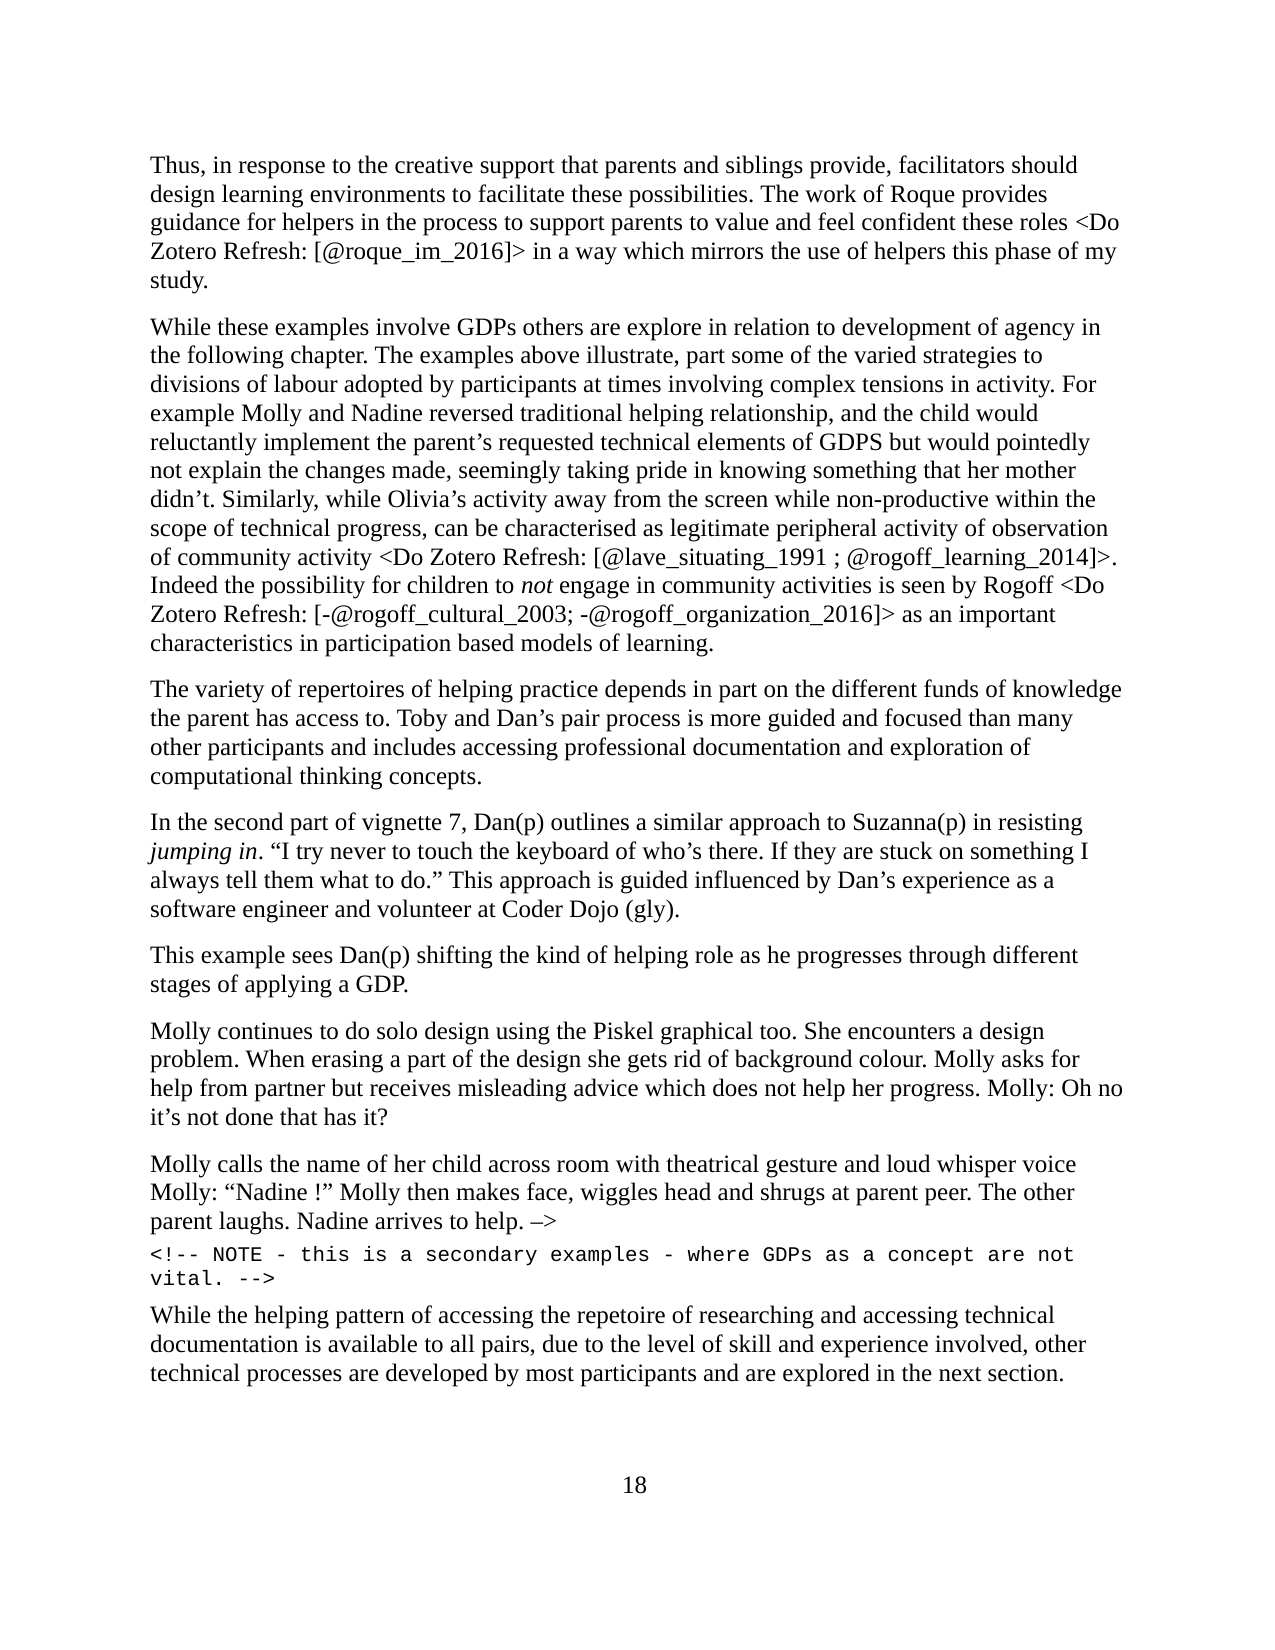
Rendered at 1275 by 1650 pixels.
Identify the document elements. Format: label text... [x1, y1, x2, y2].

text Thus, in response to the creative support that parents and siblings provide, facilitators should design learning environments to facilitate these possibilities. The work of Roque provides guidance for helpers in the process to support parents to value and feel confident these roles <Do Zotero Refresh: [@roque_im_2016]> in a way which mirrors the use of helpers this phase of my study. [150, 150, 1125, 294]
text While the helping pattern of accessing the repetoire of researching and accessing technical documentation is available to all pairs, due to the level of skill and experience involved, other technical processes are developed by most participants and are explored in the next section. [150, 1300, 1125, 1386]
text Molly calls the name of her child across room with theatrical gesture and loud whisper voice Molly: “Nadine !” Molly then makes face, wiggles head and shrugs at parent peer. The other parent laughs. Nadine arrives to help. –> [150, 1149, 1125, 1235]
text Molly continues to do solo design using the Piskel graphical too. She encounters a design problem. When erasing a part of the design she gets rid of background colour. Molly asks for help from partner but receives misleading advice which does not help her progress. Molly: Oh no it’s not done that has it? [150, 1016, 1125, 1131]
text This example sees Dan(p) shifting the kind of helping role as he progresses through different stages of applying a GDP. [150, 940, 1125, 998]
text <!-- NOTE - this is a secondary examples - where GDPs as a concept are not vital. --> [150, 1244, 1125, 1291]
text In the second part of vignette 7, Dan(p) outlines a similar approach to Suzanna(p) in resisting jumping in. “I try never to touch the keyboard of who’s there. If they are stuck on something I always tell them what to do.” This approach is guided influenced by Dan’s experience as a software engineer and volunteer at Coder Dojo (gly). [150, 807, 1125, 922]
text While these examples involve GDPs others are explore in relation to development of agency in the following chapter. The examples above illustrate, part some of the varied strategies to divisions of labour adopted by participants at times involving complex tensions in activity. For example Molly and Nadine reversed traditional helping relationship, and the child would reluctantly implement the parent’s requested technical elements of GDPS but would pointedly not explain the changes made, seemingly taking pride in knowing something that her mother didn’t. Similarly, while Olivia’s activity away from the screen while non-productive within the scope of technical progress, can be characterised as legitimate peripheral activity of observation of community activity <Do Zotero Refresh: [@lave_situating_1991 ; @rogoff_learning_2014]>. Indeed the possibility for children to not engage in community activities is seen by Rogoff <Do Zotero Refresh: [-@rogoff_cultural_2003; -@rogoff_organization_2016]> as an important characteristics in participation based models of learning. [150, 312, 1125, 657]
text The variety of repertoires of helping practice depends in part on the different funds of knowledge the parent has access to. Toby and Dan’s pair process is more guided and focused than many other participants and includes accessing professional documentation and exploration of computational thinking concepts. [150, 674, 1125, 789]
